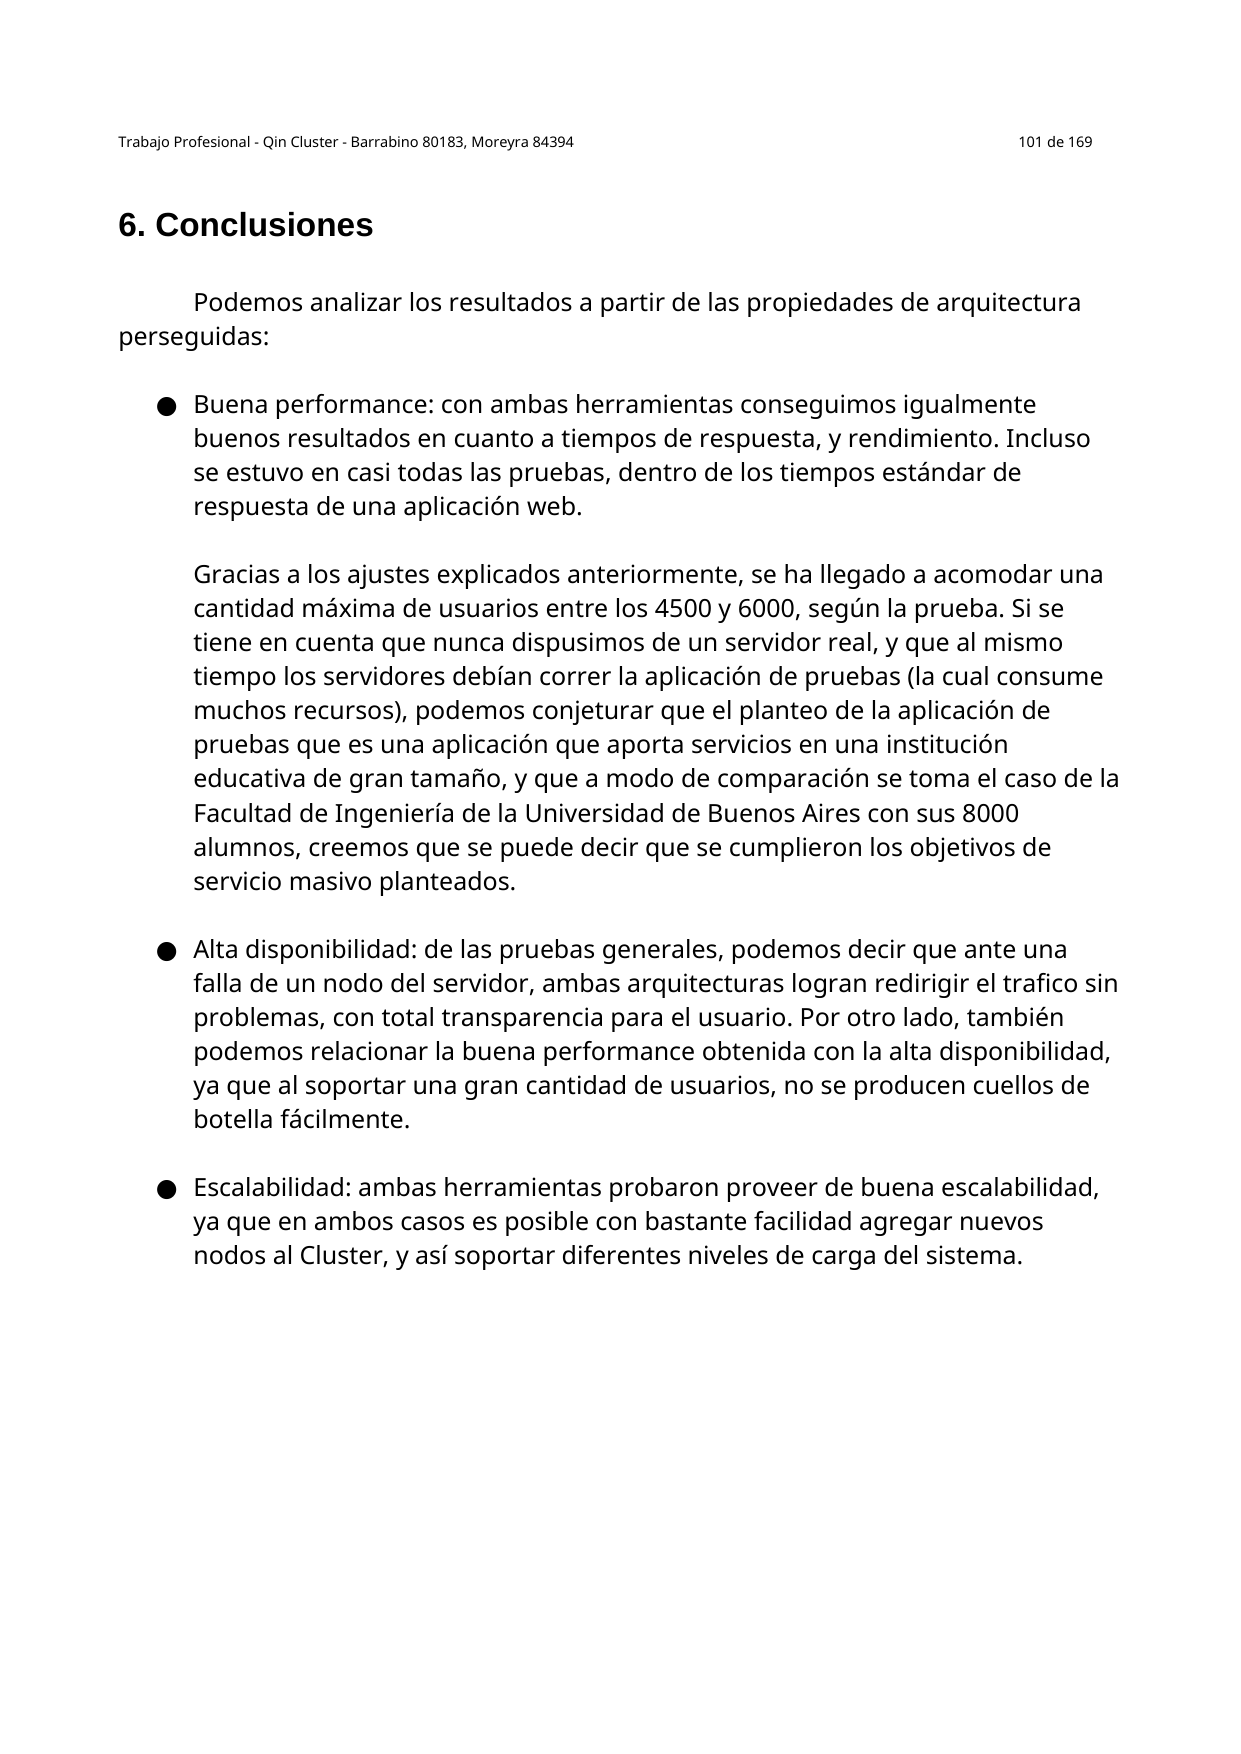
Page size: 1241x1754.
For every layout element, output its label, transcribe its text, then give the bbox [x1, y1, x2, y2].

list Buena performance: con ambas herramientas conseguimos igualmente buenos resultados en cuanto a tiempos de respuesta, y rendimiento. Incluso se estuvo en casi todas las pruebas, dentro de los tiempos estándar de respuesta de una aplicación web. [156, 386, 1122, 523]
list Gracias a los ajustes explicados anteriormente, se ha llegado a acomodar una cantidad máxima de usuarios entre los 4500 y 6000, según la prueba. Si se tiene en cuenta que nunca dispusimos de un servidor real, y que al mismo tiempo los servidores debían correr la aplicación de pruebas (la cual consume muchos recursos), podemos conjeturar que el planteo de la aplicación de pruebas que es una aplicación que aporta servicios en una institución educativa de gran tamaño, y que a modo de comparación se toma el caso de la Facultad de Ingeniería de la Universidad de Buenos Aires con sus 8000 alumnos, creemos que se puede decir que se cumplieron los objetivos de servicio masivo planteados. [156, 557, 1122, 897]
text Podemos analizar los resultados a partir de las propiedades de arquitectura perseguidas: [118, 284, 1122, 352]
list Escalabilidad: ambas herramientas probaron proveer de buena escalabilidad, ya que en ambos casos es posible con bastante facilidad agregar nuevos nodos al Cluster, y así soportar diferentes niveles de carga del sistema. [156, 1170, 1122, 1272]
subtitle 6. Conclusiones [118, 207, 1122, 244]
list Alta disponibilidad: de las pruebas generales, podemos decir que ante una falla de un nodo del servidor, ambas arquitecturas logran redirigir el trafico sin problemas, con total transparencia para el usuario. Por otro lado, también podemos relacionar la buena performance obtenida con la alta disponibilidad, ya que al soportar una gran cantidad de usuarios, no se producen cuellos de botella fácilmente. [156, 931, 1122, 1136]
